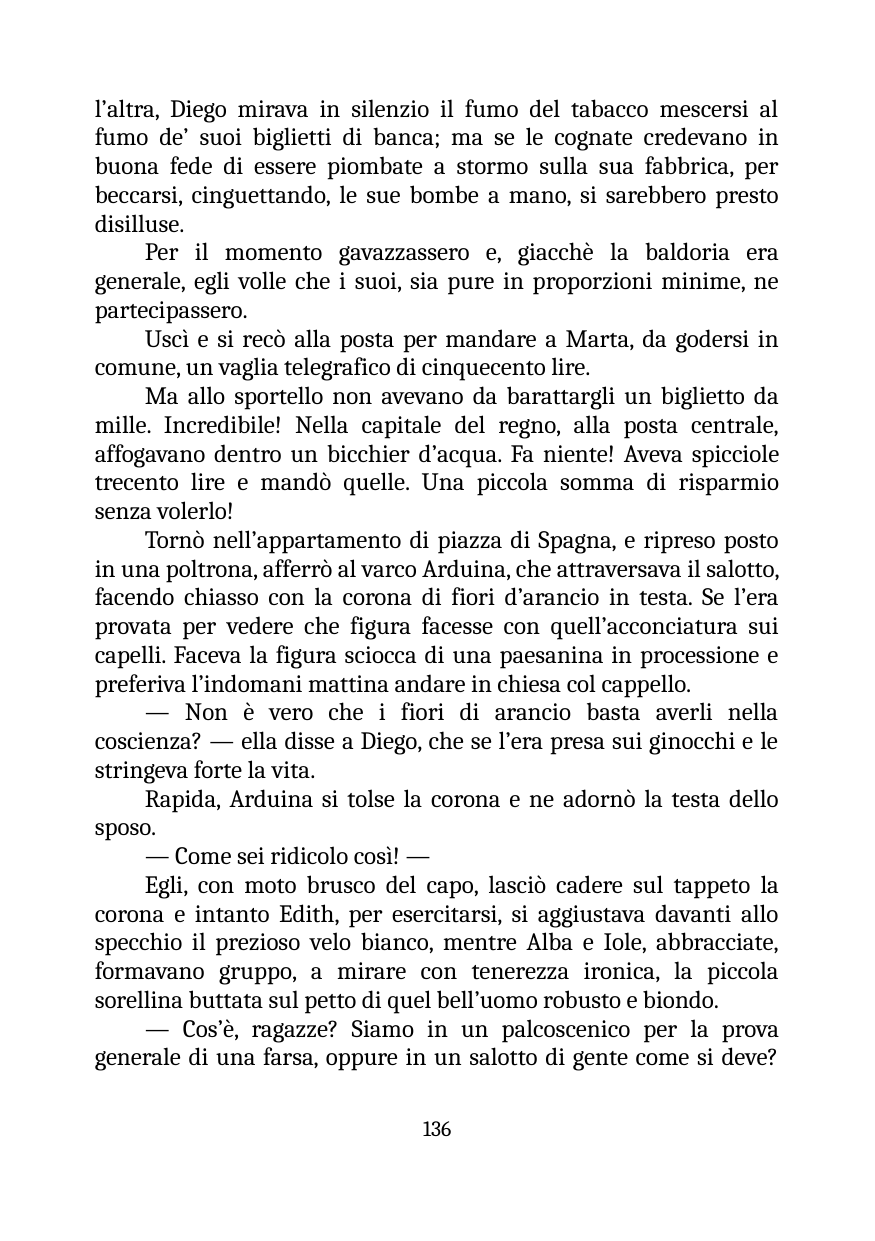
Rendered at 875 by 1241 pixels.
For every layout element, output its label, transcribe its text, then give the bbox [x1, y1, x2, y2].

text Ma allo sportello non avevano da barattargli un biglietto da mille. Incredibile! Nella capitale del regno, alla posta centrale, affogavano dentro un bicchier d’acqua. Fa niente! Aveva spicciole trecento lire e mandò quelle. Una piccola somma di risparmio senza volerlo! [94, 382, 779, 526]
text Per il momento gavazzassero e, giacchè la baldoria era generale, egli volle che i suoi, sia pure in proporzioni minime, ne partecipassero. [94, 238, 779, 324]
text — Non è vero che i fiori di arancio basta averli nella coscienza? — ella disse a Diego, che se l’era presa sui ginocchi e le stringeva forte la vita. [94, 698, 779, 784]
text l’altra, Diego mirava in silenzio il fumo del tabacco mescersi al fumo de’ suoi biglietti di banca; ma se le cognate credevano in buona fede di essere piombate a stormo sulla sua fabbrica, per beccarsi, cinguettando, le sue bombe a mano, si sarebbero presto disilluse. [94, 94, 779, 238]
text Rapida, Arduina si tolse la corona e ne adornò la testa dello sposo. [94, 784, 779, 842]
text — Come sei ridicolo così! — [94, 842, 779, 871]
text — Cos’è, ragazze? Siamo in un palcoscenico per la prova generale di una farsa, oppure in un salotto di gente come si deve? [94, 1014, 779, 1072]
text Uscì e si recò alla posta per mandare a Marta, da godersi in comune, un vaglia telegrafico di cinquecento lire. [94, 324, 779, 382]
text Egli, con moto brusco del capo, lasciò cadere sul tappeto la corona e intanto Edith, per esercitarsi, si aggiustava davanti allo specchio il prezioso velo bianco, mentre Alba e Iole, abbracciate, formavano gruppo, a mirare con tenerezza ironica, la piccola sorellina buttata sul petto di quel bell’uomo robusto e biondo. [94, 871, 779, 1014]
text Tornò nell’appartamento di piazza di Spagna, e ripreso posto in una poltrona, afferrò al varco Arduina, che attraversava il salotto, facendo chiasso con la corona di fiori d’arancio in testa. Se l’era provata per vedere che figura facesse con quell’acconciatura sui capelli. Faceva la figura sciocca di una paesanina in processione e preferiva l’indomani mattina andare in chiesa col cappello. [94, 526, 779, 698]
